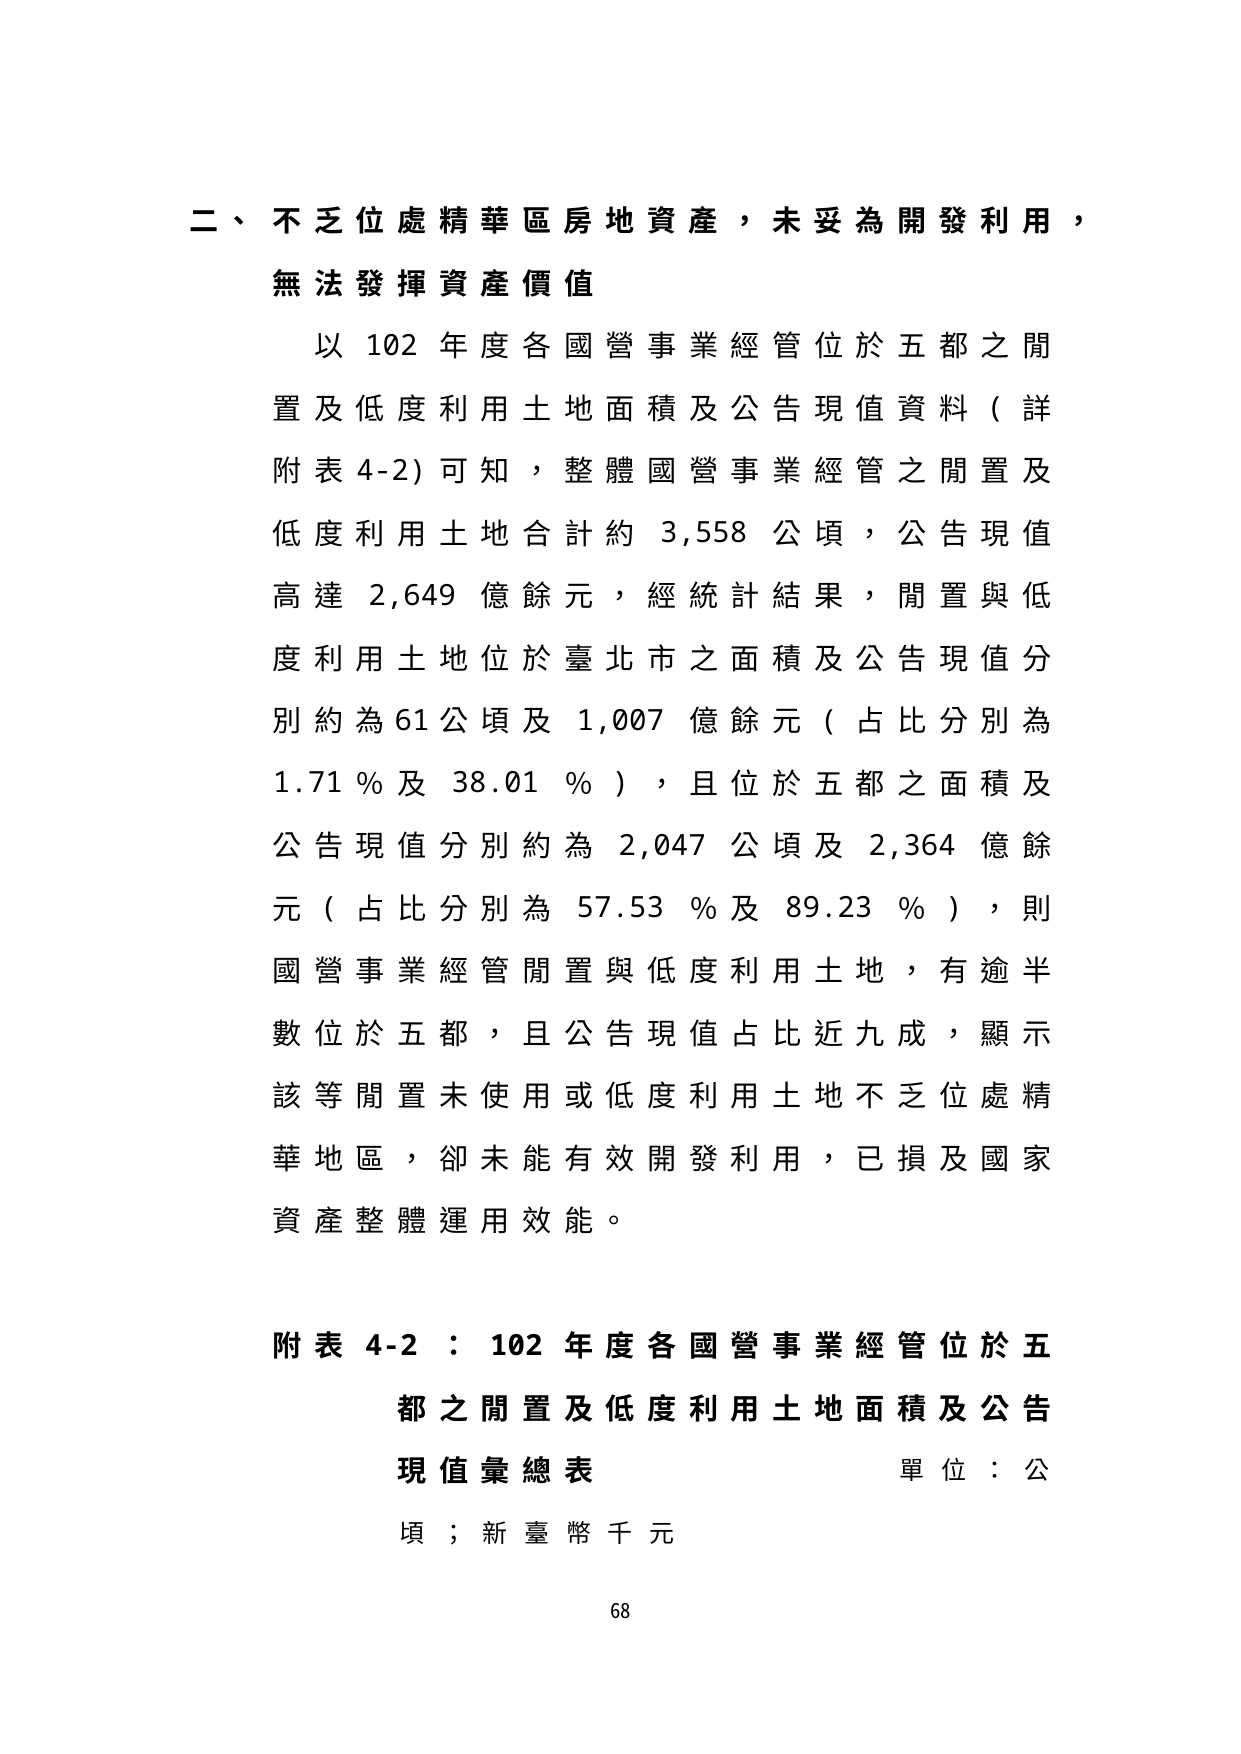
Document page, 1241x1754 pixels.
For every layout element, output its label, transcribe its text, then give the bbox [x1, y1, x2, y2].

text 二、不乏位處精華區房地資產，未妥為開發利用，無法發揮資產價值 [183, 177, 1058, 302]
text 附表4-2：102年度各國營事業經管位於五都之閒置及低度利用土地面積及公告現值彙總表 單位：公頃；新臺幣千元 [245, 1302, 1071, 1552]
text 以102年度各國營事業經管位於五都之閒置及低度利用土地面積及公告現值資料(詳附表4-2)可知，整體國營事業經管之閒置及低度利用土地合計約3,558公頃，公告現值高達2,649億餘元，經統計結果，閒置與低度利用土地位於臺北市之面積及公告現值分別約為61公頃及1,007億餘元(占比分別為1.71％及38.01％)，且位於五都之面積及公告現值分別約為2,047公頃及2,364億餘元(占比分別為57.53％及89.23％)，則國營事業經管閒置與低度利用土地，有逾半數位於五都，且公告現值占比近九成，顯示該等閒置未使用或低度利用土地不乏位處精華地區，卻未能有效開發利用，已損及國家資產整體運用效能。 [242, 302, 1058, 1240]
